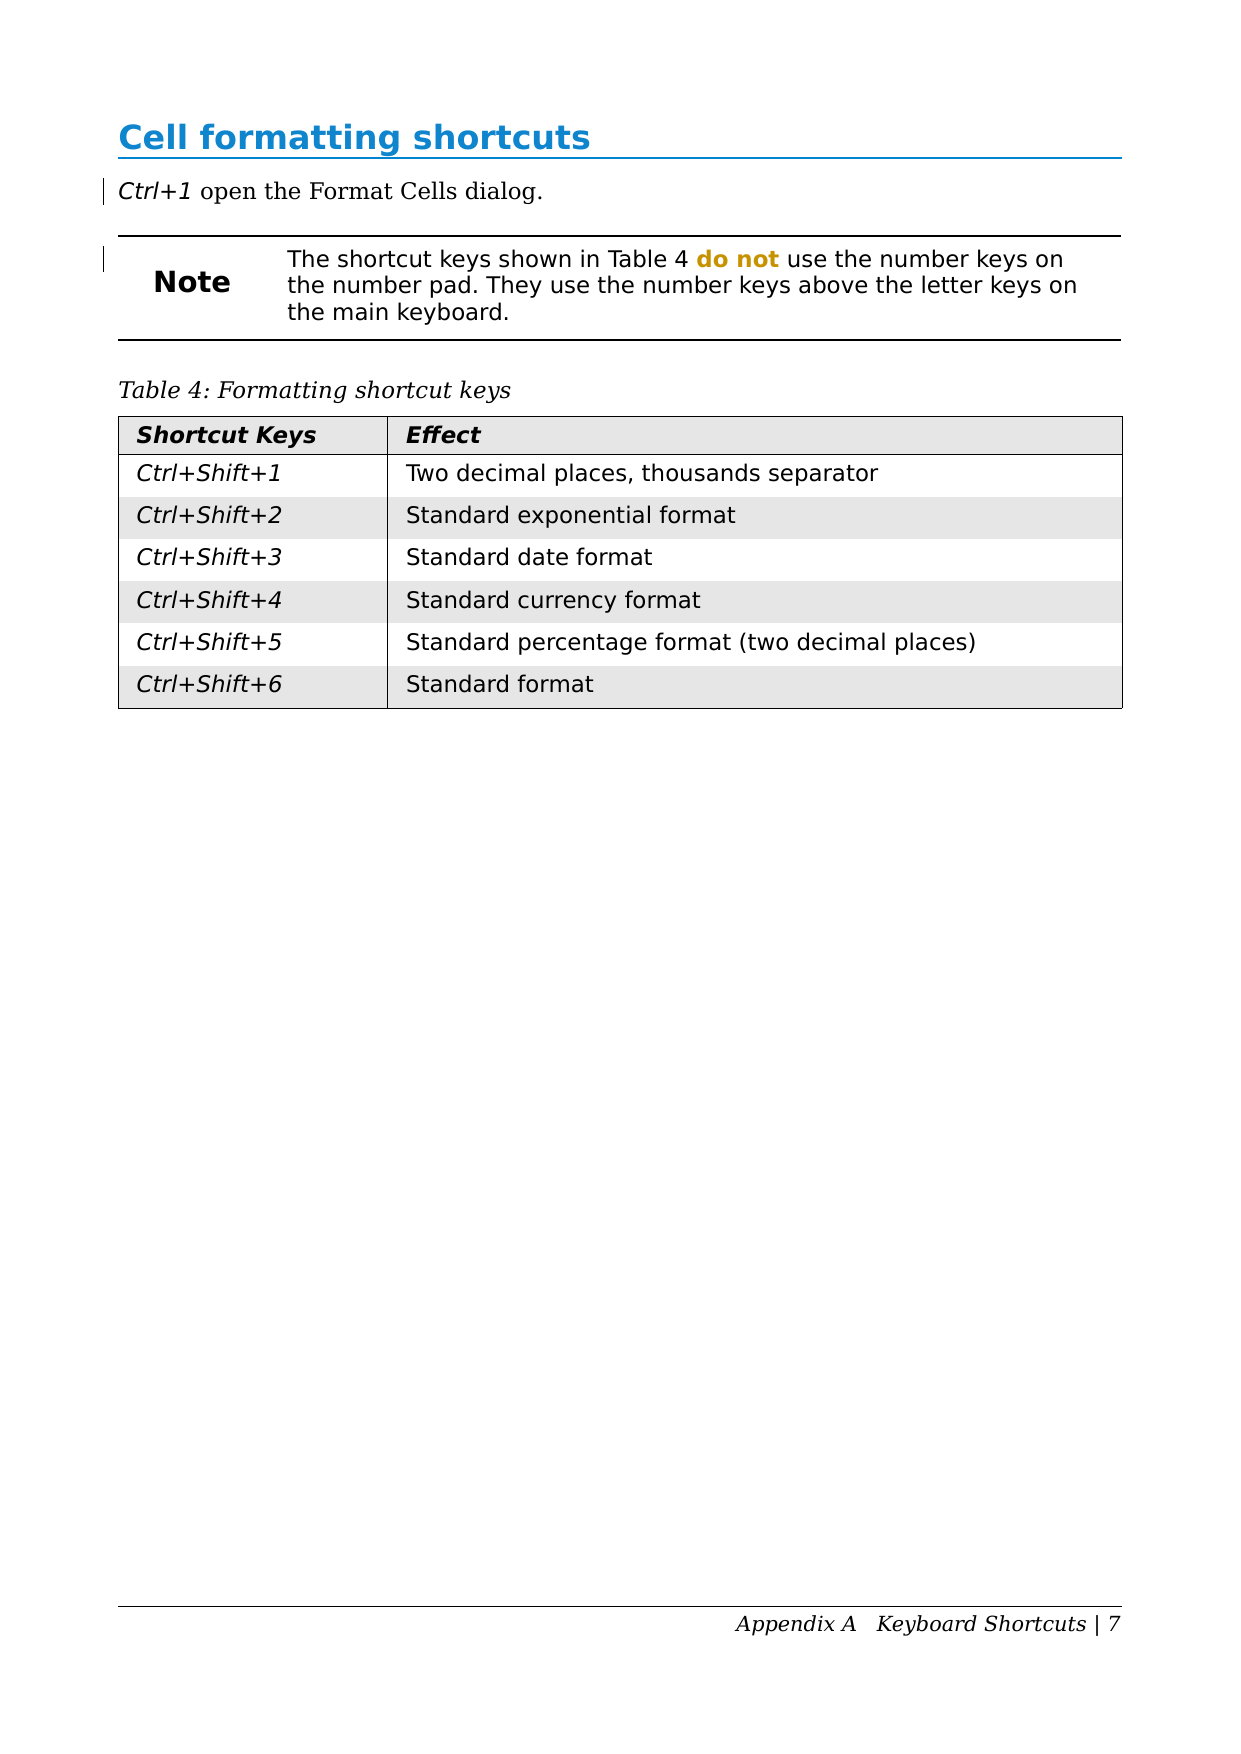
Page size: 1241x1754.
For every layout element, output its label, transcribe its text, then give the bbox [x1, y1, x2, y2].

table_header Shortcut Keys [119, 417, 387, 454]
table_cell Standard date format [388, 539, 1122, 581]
table_header Note [118, 237, 266, 339]
table_header The shortcut keys shown in Table 4 do not use the number keys on the number pad. They use the number keys above the letter keys on the main keyboard. [266, 237, 1121, 339]
table_cell Standard percentage format (two decimal places) [388, 624, 1122, 666]
text Table 4: Formatting shortcut keys [118, 377, 1122, 403]
table_cell Ctrl+Shift+3 [119, 539, 387, 581]
table_cell Ctrl+Shift+6 [119, 666, 387, 708]
table_cell Two decimal places, thousands separator [388, 455, 1122, 497]
table_cell Standard exponential format [388, 497, 1122, 539]
table_cell Ctrl+Shift+4 [119, 581, 387, 623]
subtitle Cell formatting shortcuts [118, 118, 1122, 157]
table_cell Ctrl+Shift+5 [119, 624, 387, 666]
table_cell Ctrl+Shift+1 [119, 455, 387, 497]
table_cell Standard currency format [388, 581, 1122, 623]
text Ctrl+1 open the Format Cells dialog. [118, 178, 1122, 204]
table_header Effect [388, 417, 1122, 454]
table_cell Ctrl+Shift+2 [119, 497, 387, 539]
table_cell Standard format [388, 666, 1122, 708]
